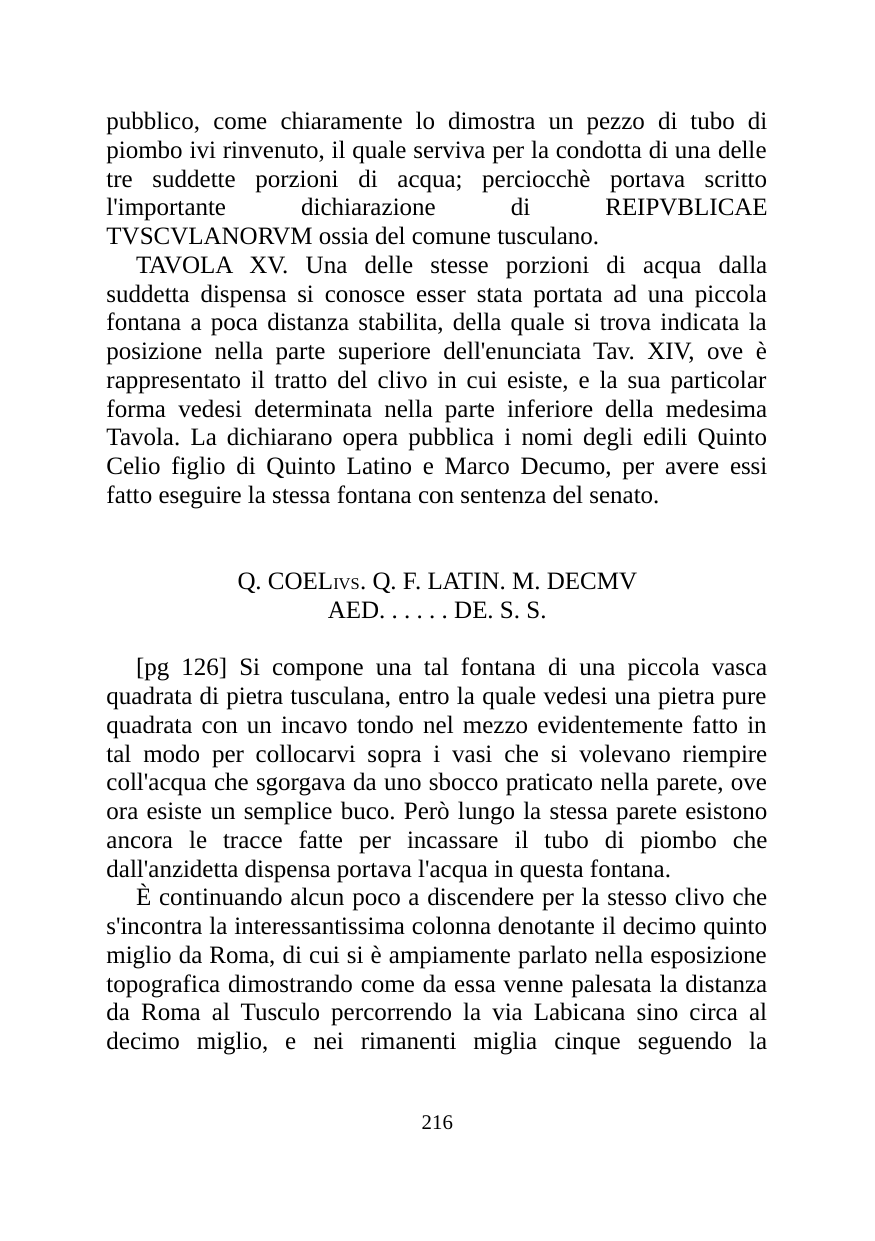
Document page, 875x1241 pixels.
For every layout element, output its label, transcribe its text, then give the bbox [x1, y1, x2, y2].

text [pg 126] Si compone una tal fontana di una piccola vasca quadrata di pietra tusculana, entro la quale vedesi una pietra pure quadrata con un incavo tondo nel mezzo evidentemente fatto in tal modo per collocarvi sopra i vasi che si volevano riempire coll'acqua che sgorgava da uno sbocco praticato nella parete, ove ora esiste un semplice buco. Però lungo la stessa parete esistono ancora le tracce fatte per incassare il tubo di piombo che dall'anzidetta dispensa portava l'acqua in questa fontana. [106, 652, 768, 882]
text AED. . . . . . DE. S. S. [106, 595, 768, 624]
text TAVOLA XV. Una delle stesse porzioni di acqua dalla suddetta dispensa si conosce esser stata portata ad una piccola fontana a poca distanza stabilita, della quale si trova indicata la posizione nella parte superiore dell'enunciata Tav. XIV, ove è rappresentato il tratto del clivo in cui esiste, e la sua particolar forma vedesi determinata nella parte inferiore della medesima Tavola. La dichiarano opera pubblica i nomi degli edili Quinto Celio figlio di Quinto Latino e Marco Decumo, per avere essi fatto eseguire la stessa fontana con sentenza del senato. [106, 250, 768, 509]
text Q. COELivs. Q. F. LATIN. M. DECMV [106, 566, 768, 595]
text È continuando alcun poco a discendere per la stesso clivo che s'incontra la interessantissima colonna denotante il decimo quinto miglio da Roma, di cui si è ampiamente parlato nella esposizione topografica dimostrando come da essa venne palesata la distanza da Roma al Tusculo percorrendo la via Labicana sino circa al decimo miglio, e nei rimanenti miglia cinque seguendo la [106, 882, 768, 1055]
text pubblico, come chiaramente lo dimostra un pezzo di tubo di piombo ivi rinvenuto, il quale serviva per la condotta di una delle tre suddette porzioni di acqua; perciocchè portava scritto l'importante dichiarazione di REIPVBLICAE TVSCVLANORVM ossia del comune tusculano. [106, 106, 768, 250]
